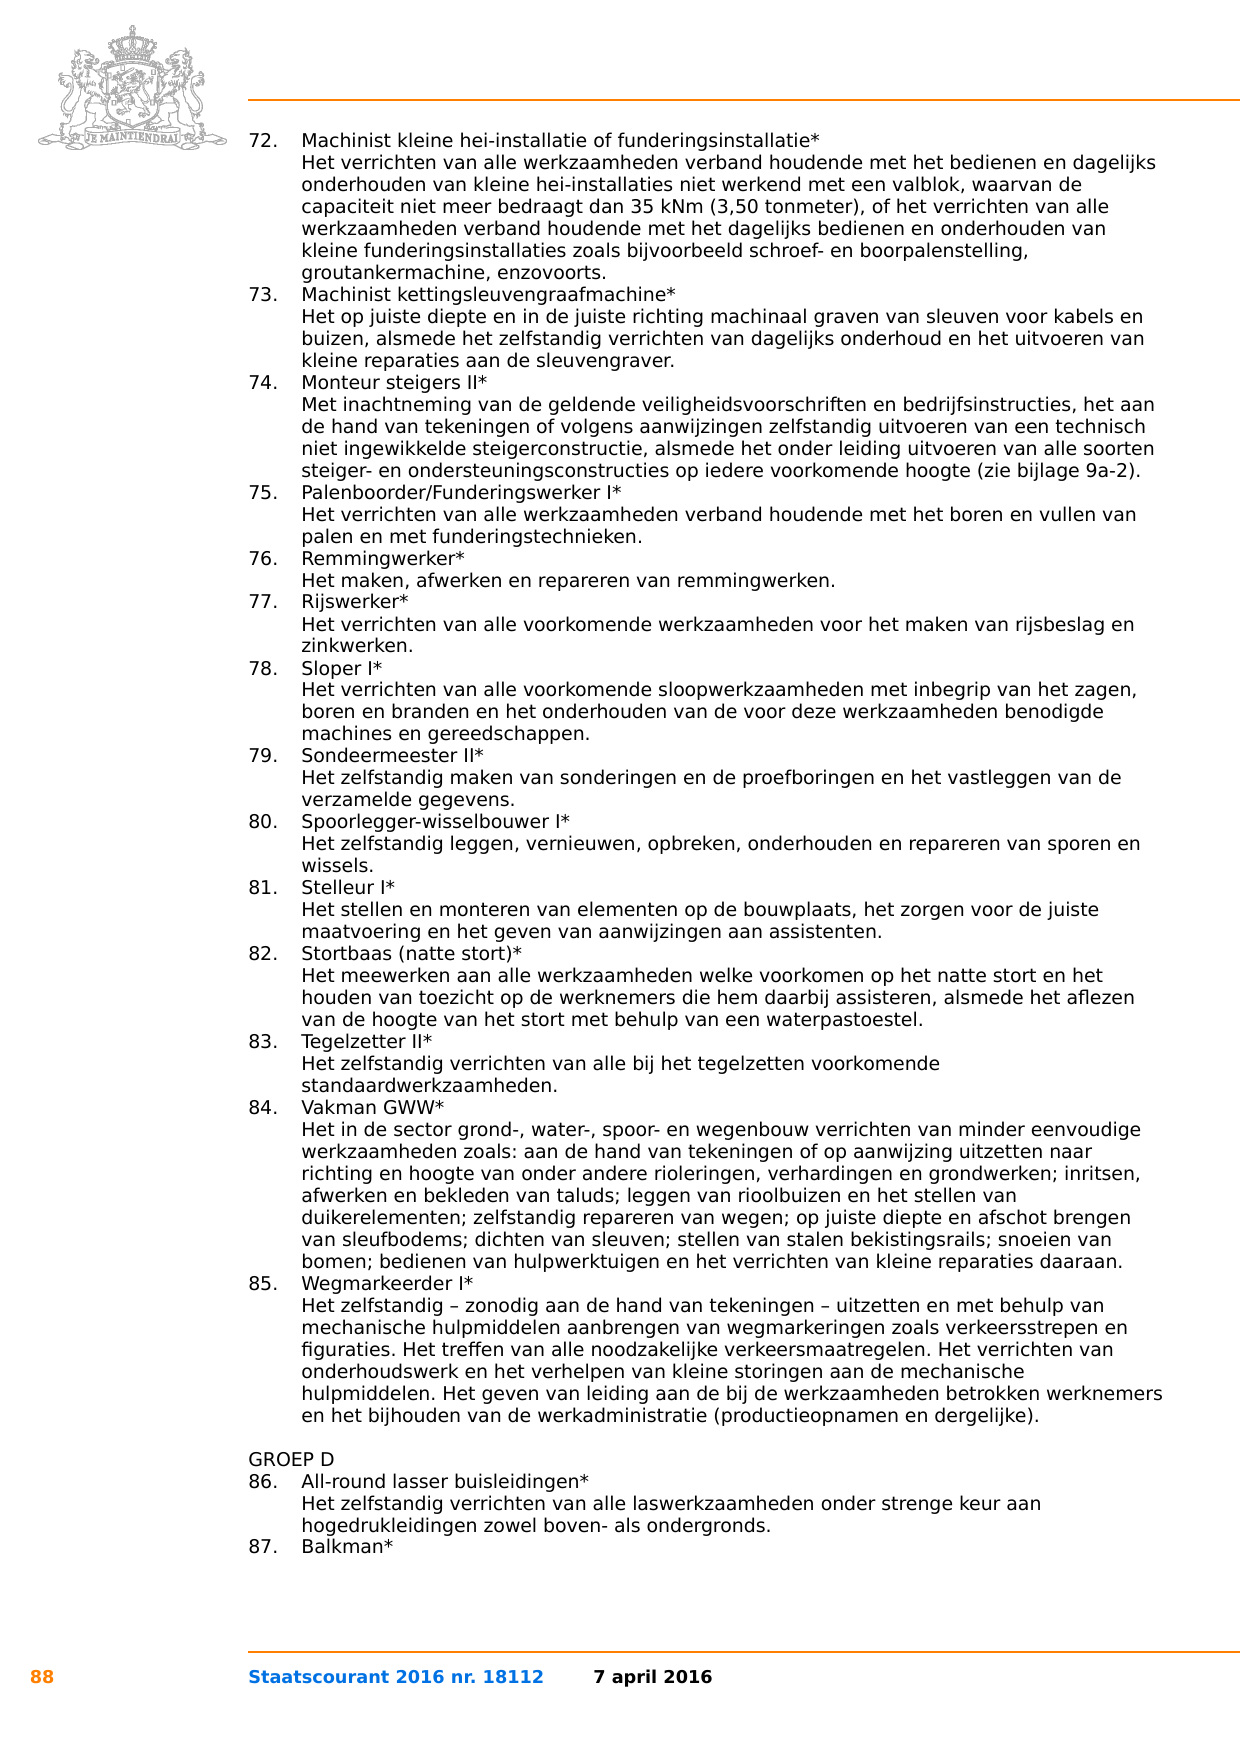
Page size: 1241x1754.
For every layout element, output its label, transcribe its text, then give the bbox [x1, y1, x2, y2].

text 81. Stelleur I* [248, 877, 1163, 899]
text Het verrichten van alle voorkomende sloopwerkzaamheden met inbegrip van het zagen, boren en branden en het onderhouden van de voor deze werkzaamheden benodigde machines en gereedschappen. [301, 679, 1163, 745]
text Het maken, afwerken en repareren van remmingwerken. [301, 569, 1163, 591]
text Het verrichten van alle werkzaamheden verband houdende met het boren en vullen van palen en met funderingstechnieken. [301, 503, 1163, 547]
picture [38, 25, 227, 150]
text Het zelfstandig leggen, vernieuwen, opbreken, onderhouden en repareren van sporen en wissels. [301, 833, 1163, 877]
text Het verrichten van alle voorkomende werkzaamheden voor het maken van rijsbeslag en zinkwerken. [301, 613, 1163, 657]
text Het op juiste diepte en in de juiste richting machinaal graven van sleuven voor kabels en buizen, alsmede het zelfstandig verrichten van dagelijks onderhoud en het uitvoeren van kleine reparaties aan de sleuvengraver. [301, 306, 1163, 372]
text Het zelfstandig – zonodig aan de hand van tekeningen – uitzetten en met behulp van mechanische hulpmiddelen aanbrengen van wegmarkeringen zoals verkeersstrepen en figuraties. Het treffen van alle noodzakelijke verkeersmaatregelen. Het verrichten van onderhoudswerk en het verhelpen van kleine storingen aan de mechanische hulpmiddelen. Het geven van leiding aan de bij de werkzaamheden betrokken werknemers en het bijhouden van de werkadministratie (productieopnamen en dergelijke). [301, 1295, 1163, 1427]
text Het zelfstandig maken van sonderingen en de proefboringen en het vastleggen van de verzamelde gegevens. [301, 767, 1163, 811]
text Het zelfstandig verrichten van alle laswerkzaamheden onder strenge keur aan hogedrukleidingen zowel boven- als ondergronds. [301, 1492, 1163, 1536]
text 78. Sloper I* [248, 657, 1163, 679]
text 79. Sondeermeester II* [248, 745, 1163, 767]
text 73. Machinist kettingsleuvengraafmachine* [248, 284, 1163, 306]
text 84. Vakman GWW* [248, 1097, 1163, 1119]
text 86. All-round lasser buisleidingen* [248, 1471, 1163, 1492]
text Het meewerken aan alle werkzaamheden welke voorkomen op het natte stort en het houden van toezicht op de werknemers die hem daarbij assisteren, alsmede het aflezen van de hoogte van het stort met behulp van een waterpastoestel. [301, 965, 1163, 1031]
text 75. Palenboorder/Funderingswerker I* [248, 482, 1163, 503]
text 82. Stortbaas (natte stort)* [248, 943, 1163, 965]
text Met inachtneming van de geldende veiligheidsvoorschriften en bedrijfsinstructies, het aan de hand van tekeningen of volgens aanwijzingen zelfstandig uitvoeren van een technisch niet ingewikkelde steigerconstructie, alsmede het onder leiding uitvoeren van alle soorten steiger- en ondersteuningsconstructies op iedere voorkomende hoogte (zie bijlage 9a-2). [301, 394, 1163, 482]
text 87. Balkman* [248, 1536, 1163, 1558]
text 76. Remmingwerker* [248, 547, 1163, 569]
text 74. Monteur steigers II* [248, 372, 1163, 394]
text GROEP D [248, 1448, 1163, 1471]
text 85. Wegmarkeerder I* [248, 1273, 1163, 1295]
text 80. Spoorlegger-wisselbouwer I* [248, 811, 1163, 833]
text 77. Rijswerker* [248, 591, 1163, 613]
text Het stellen en monteren van elementen op de bouwplaats, het zorgen voor de juiste maatvoering en het geven van aanwijzingen aan assistenten. [301, 899, 1163, 943]
text Het verrichten van alle werkzaamheden verband houdende met het bedienen en dagelijks onderhouden van kleine hei-installaties niet werkend met een valblok, waarvan de capaciteit niet meer bedraagt dan 35 kNm (3,50 tonmeter), of het verrichten van alle werkzaamheden verband houdende met het dagelijks bedienen en onderhouden van kleine funderingsinstallaties zoals bijvoorbeeld schroef- en boorpalenstelling, groutankermachine, enzovoorts. [301, 152, 1163, 284]
text Het zelfstandig verrichten van alle bij het tegelzetten voorkomende standaardwerkzaamheden. [301, 1053, 1163, 1097]
text 83. Tegelzetter II* [248, 1031, 1163, 1053]
text Het in de sector grond-, water-, spoor- en wegenbouw verrichten van minder eenvoudige werkzaamheden zoals: aan de hand van tekeningen of op aanwijzing uitzetten naar richting en hoogte van onder andere rioleringen, verhardingen en grondwerken; inritsen, afwerken en bekleden van taluds; leggen van rioolbuizen en het stellen van duikerelementen; zelfstandig repareren van wegen; op juiste diepte en afschot brengen van sleufbodems; dichten van sleuven; stellen van stalen bekistingsrails; snoeien van bomen; bedienen van hulpwerktuigen en het verrichten van kleine reparaties daaraan. [301, 1119, 1163, 1273]
text 72. Machinist kleine hei-installatie of funderingsinstallatie* [248, 130, 1163, 152]
